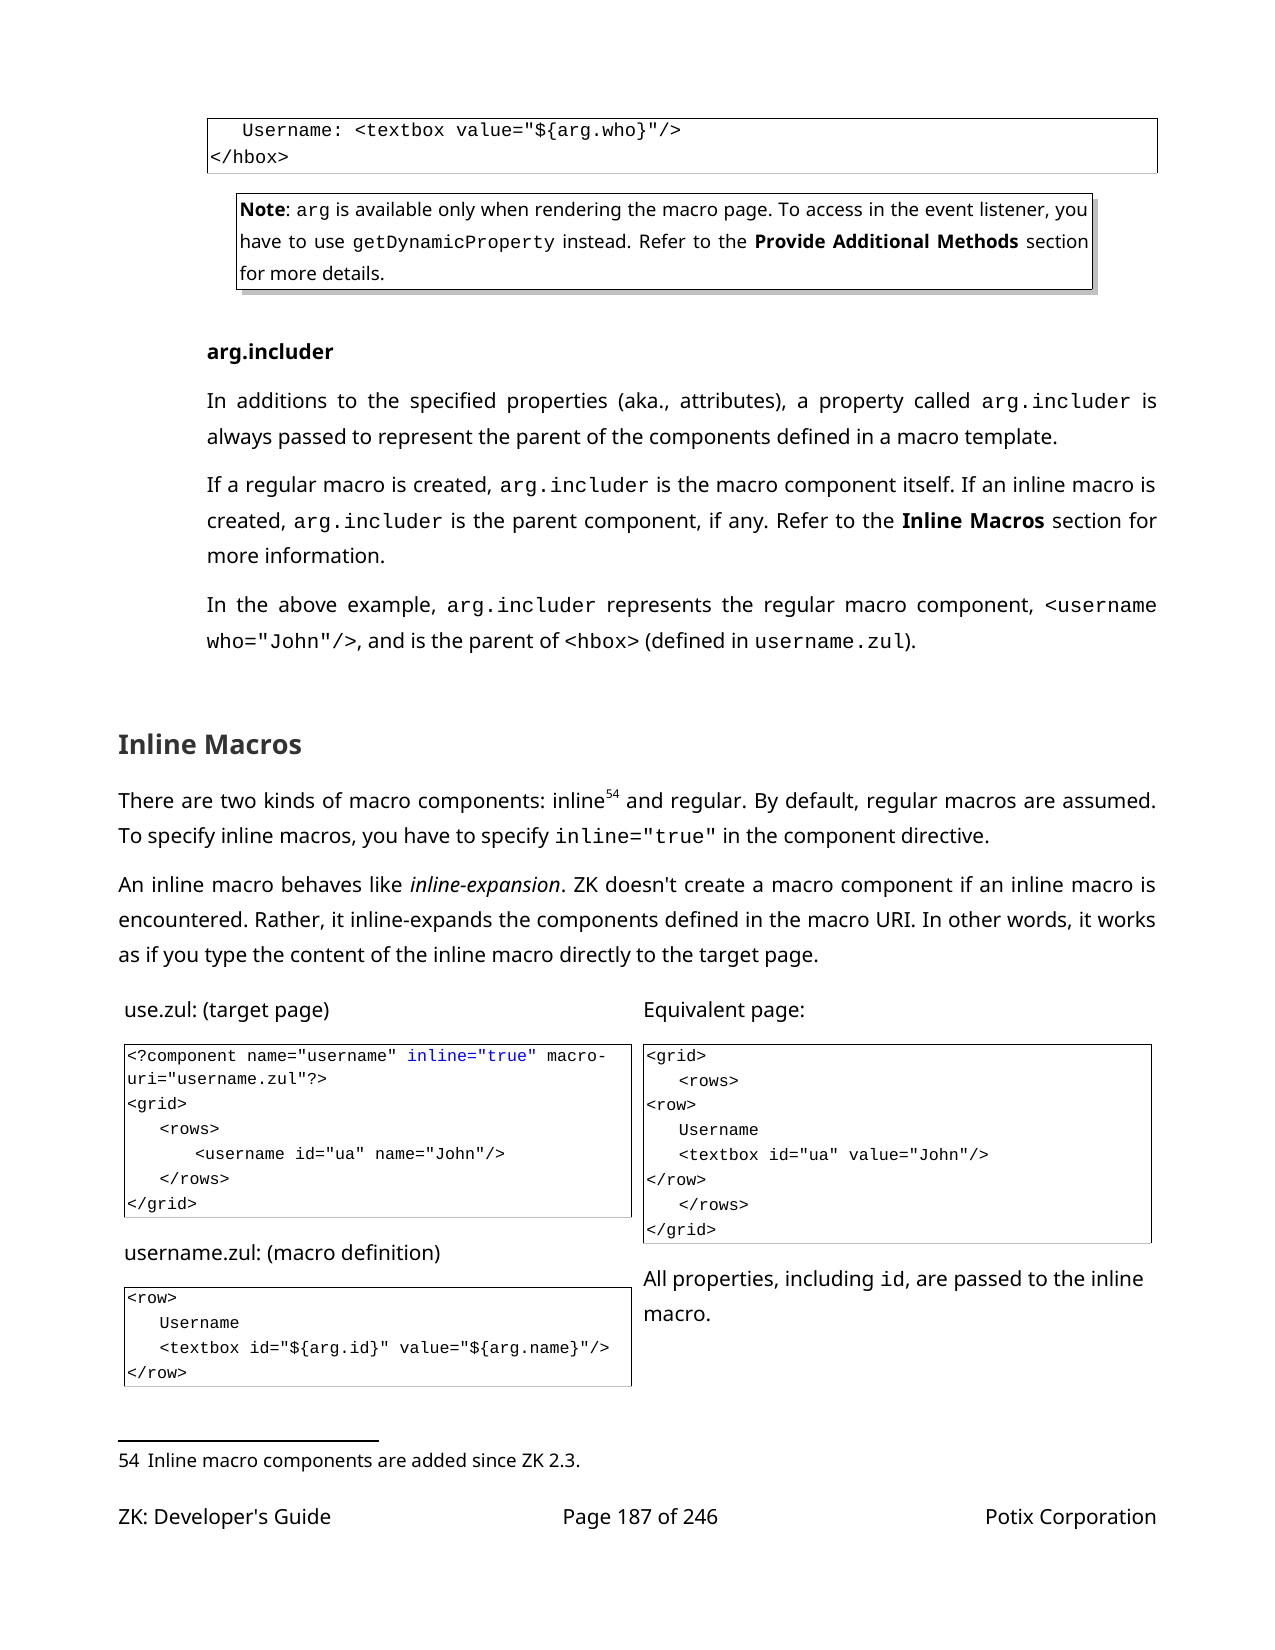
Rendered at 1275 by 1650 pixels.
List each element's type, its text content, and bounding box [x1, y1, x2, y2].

text Inline macro components are added since ZK 2.3. [118, 1447, 1157, 1473]
text There are two kinds of macro components: inline and regular. By default, regular macros are assumed. To specify inline macros, you have to specify inline="true" in the component directive. [118, 786, 1157, 849]
subtitle arg.includer [207, 337, 1157, 366]
table_header Equivalent page: <grid> <rows> <row> Username <textbox id="ua" value="John"/> </row> </rows> </grid> All properties, including id, are passed to the inline macro. [638, 990, 1157, 1392]
text Username: <textbox value="${arg.who}"/> [208, 119, 1157, 142]
text Note: arg is available only when rendering the macro page. To access in the event listener, you have to use getDynamicProperty instead. Refer to the Provide Additional Methods section for more details. [237, 194, 1092, 289]
text In additions to the specified properties (aka., attributes), a property called arg.includer is always passed to represent the parent of the components defined in a macro template. [207, 386, 1157, 450]
table_header use.zul: (target page) <?component name="username" inline="true" macro-uri="username.zul"?> <grid> <rows> <username id="ua" name="John"/> </rows> </grid> username.zul: (macro definition) <row> Username <textbox id="${arg.id}" value="${arg.name}"/> </row> [118, 990, 637, 1392]
text </hbox> [208, 145, 1157, 173]
text If a regular macro is created, arg.includer is the macro component itself. If an inline macro is created, arg.includer is the parent component, if any. Refer to the Inline Macros section for more information. [207, 471, 1157, 570]
subtitle Inline Macros [118, 725, 1157, 762]
text In the above example, arg.includer represents the regular macro component, <username who="John"/>, and is the parent of <hbox> (defined in username.zul). [207, 591, 1157, 654]
text An inline macro behaves like inline-expansion. ZK doesn't create a macro component if an inline macro is encountered. Rather, it inline-expands the components defined in the macro URI. In other words, it works as if you type the content of the inline macro directly to the target page. [118, 870, 1157, 969]
